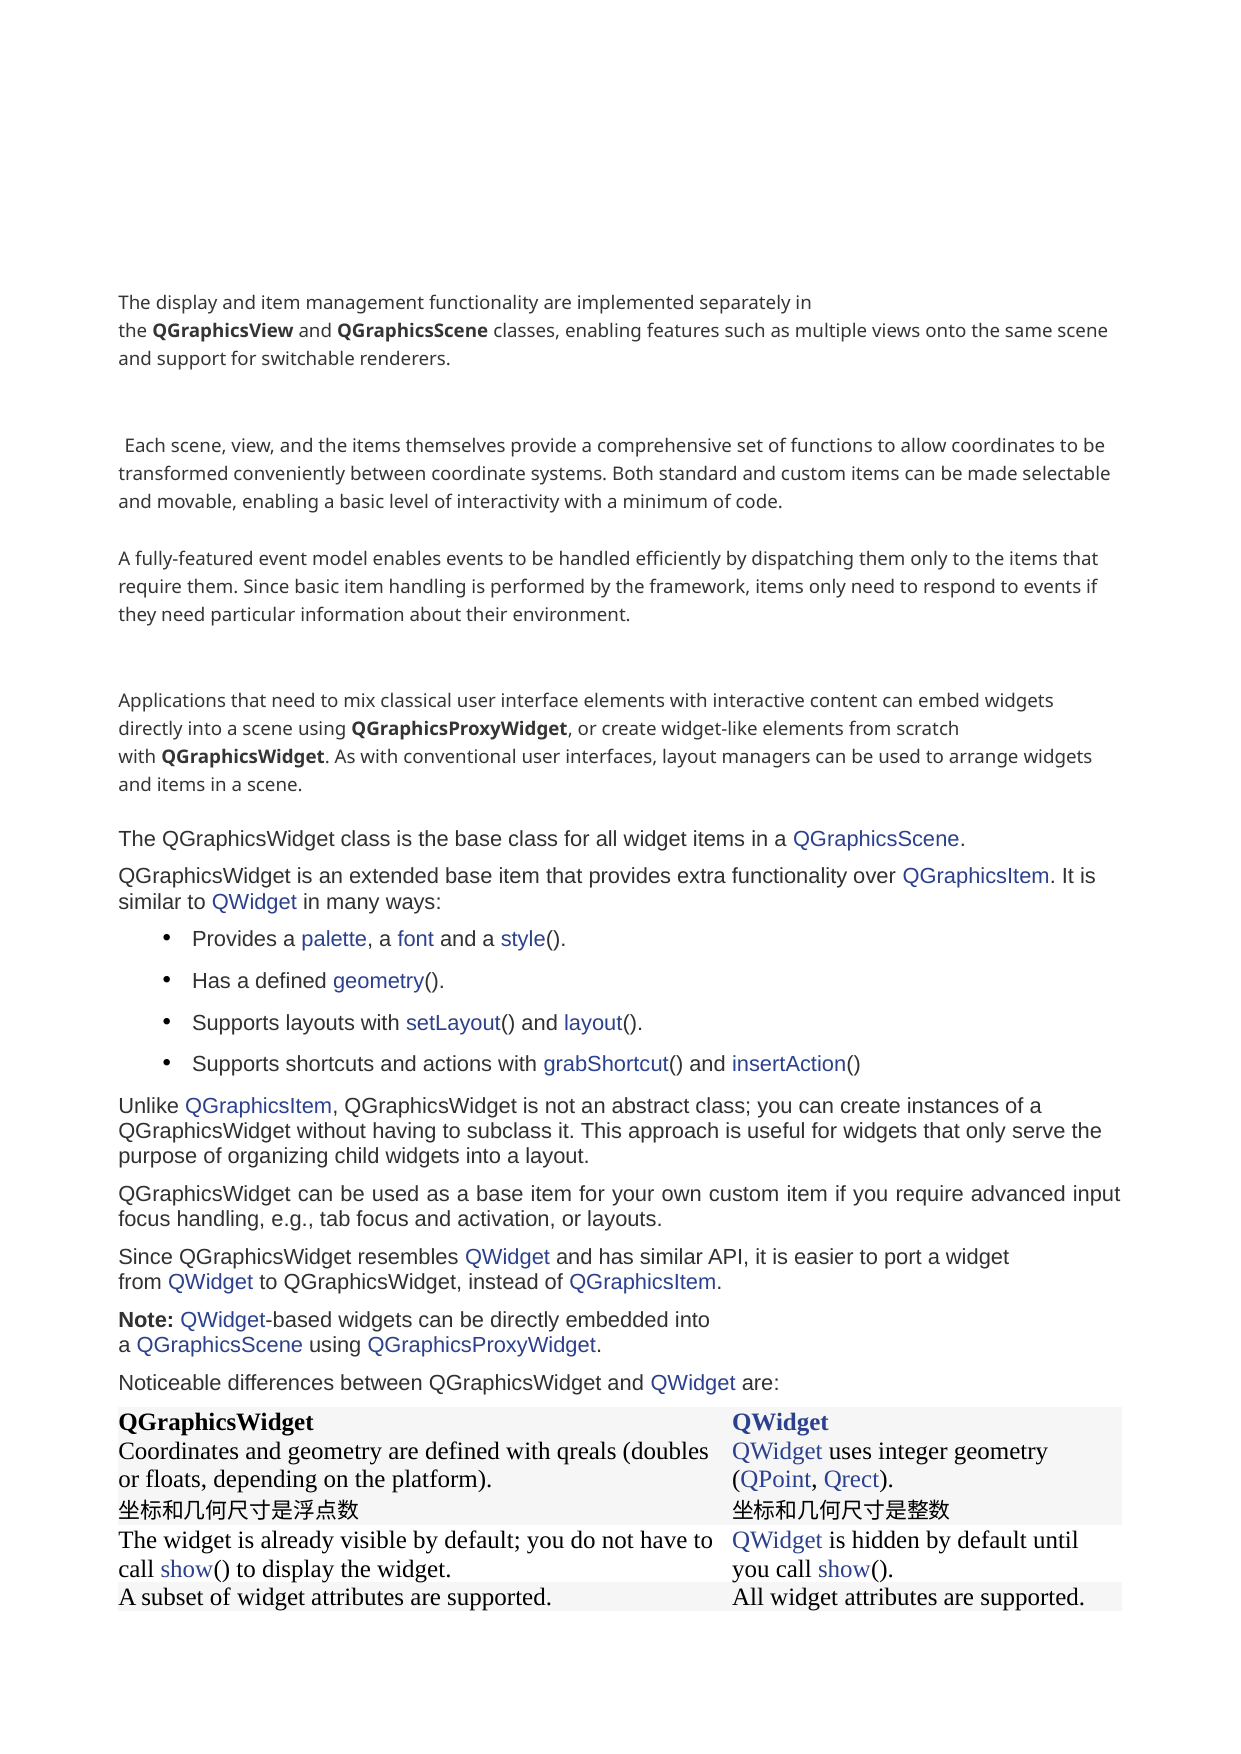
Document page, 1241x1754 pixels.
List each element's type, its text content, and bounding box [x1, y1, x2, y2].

table_cell Coordinates and geometry are defined with qreals (doubles or floats, depending on the platform). 坐标和几何尺寸是浮点数 [118, 1436, 732, 1525]
text Since QGraphicsWidget resembles QWidget and has similar API, it is easier to port a widget from QWidget to QGraphicsWidget, instead of QGraphicsItem. [118, 1243, 1122, 1294]
table_header QWidget [732, 1407, 1122, 1436]
table_cell A subset of widget attributes are supported. [118, 1583, 732, 1611]
text Each scene, view, and the items themselves provide a comprehensive set of functions to allow coordinates to be transformed conveniently between coordinate systems. Both standard and custom items can be made selectable and movable, enabling a basic level of interactivity with a minimum of code. [118, 429, 1122, 514]
text Noticeable differences between QGraphicsWidget and QWidget are: [118, 1369, 1122, 1394]
table_cell The widget is already visible by default; you do not have to call show() to display the widget. [118, 1525, 732, 1582]
list Supports layouts with setLayout() and layout(). [162, 1009, 1122, 1035]
text A fully-featured event model enables events to be handled efficiently by dispatching them only to the items that require them. Since basic item handling is performed by the framework, items only need to respond to events if they need particular information about their environment. [118, 542, 1122, 627]
text Note: QWidget-based widgets can be directly embedded into a QGraphicsScene using QGraphicsProxyWidget. [118, 1306, 1122, 1357]
table_cell QWidget is hidden by default until you call show(). [732, 1525, 1122, 1582]
table_header QGraphicsWidget [118, 1407, 732, 1436]
text QGraphicsWidget can be used as a base item for your own custom item if you require advanced input focus handling, e.g., tab focus and activation, or layouts. [118, 1181, 1122, 1231]
text The QGraphicsWidget class is the base class for all widget items in a QGraphicsScene. [118, 826, 1122, 851]
text Unlike QGraphicsItem, QGraphicsWidget is not an abstract class; you can create instances of a QGraphicsWidget without having to subclass it. This approach is useful for widgets that only serve the purpose of organizing child widgets into a layout. [118, 1092, 1122, 1168]
table_cell QWidget uses integer geometry (QPoint, Qrect). 坐标和几何尺寸是整数 [732, 1436, 1122, 1525]
text QGraphicsWidget is an extended base item that provides extra functionality over QGraphicsItem. It is similar to QWidget in many ways: [118, 863, 1122, 914]
table_cell All widget attributes are supported. [732, 1583, 1122, 1611]
list Provides a palette, a font and a style(). [162, 926, 1122, 952]
list Supports shortcuts and actions with grabShortcut() and insertAction() [162, 1051, 1122, 1077]
text Applications that need to mix classical user interface elements with interactive content can embed widgets directly into a scene using QGraphicsProxyWidget, or create widget-like elements from scratch with QGraphicsWidget. As with conventional user interfaces, layout managers can be used to arrange widgets and items in a scene. [118, 684, 1122, 797]
list Has a defined geometry(). [162, 968, 1122, 994]
text The display and item management functionality are implemented separately in the QGraphicsView and QGraphicsScene classes, enabling features such as multiple views onto the same scene and support for switchable renderers. [118, 287, 1122, 371]
